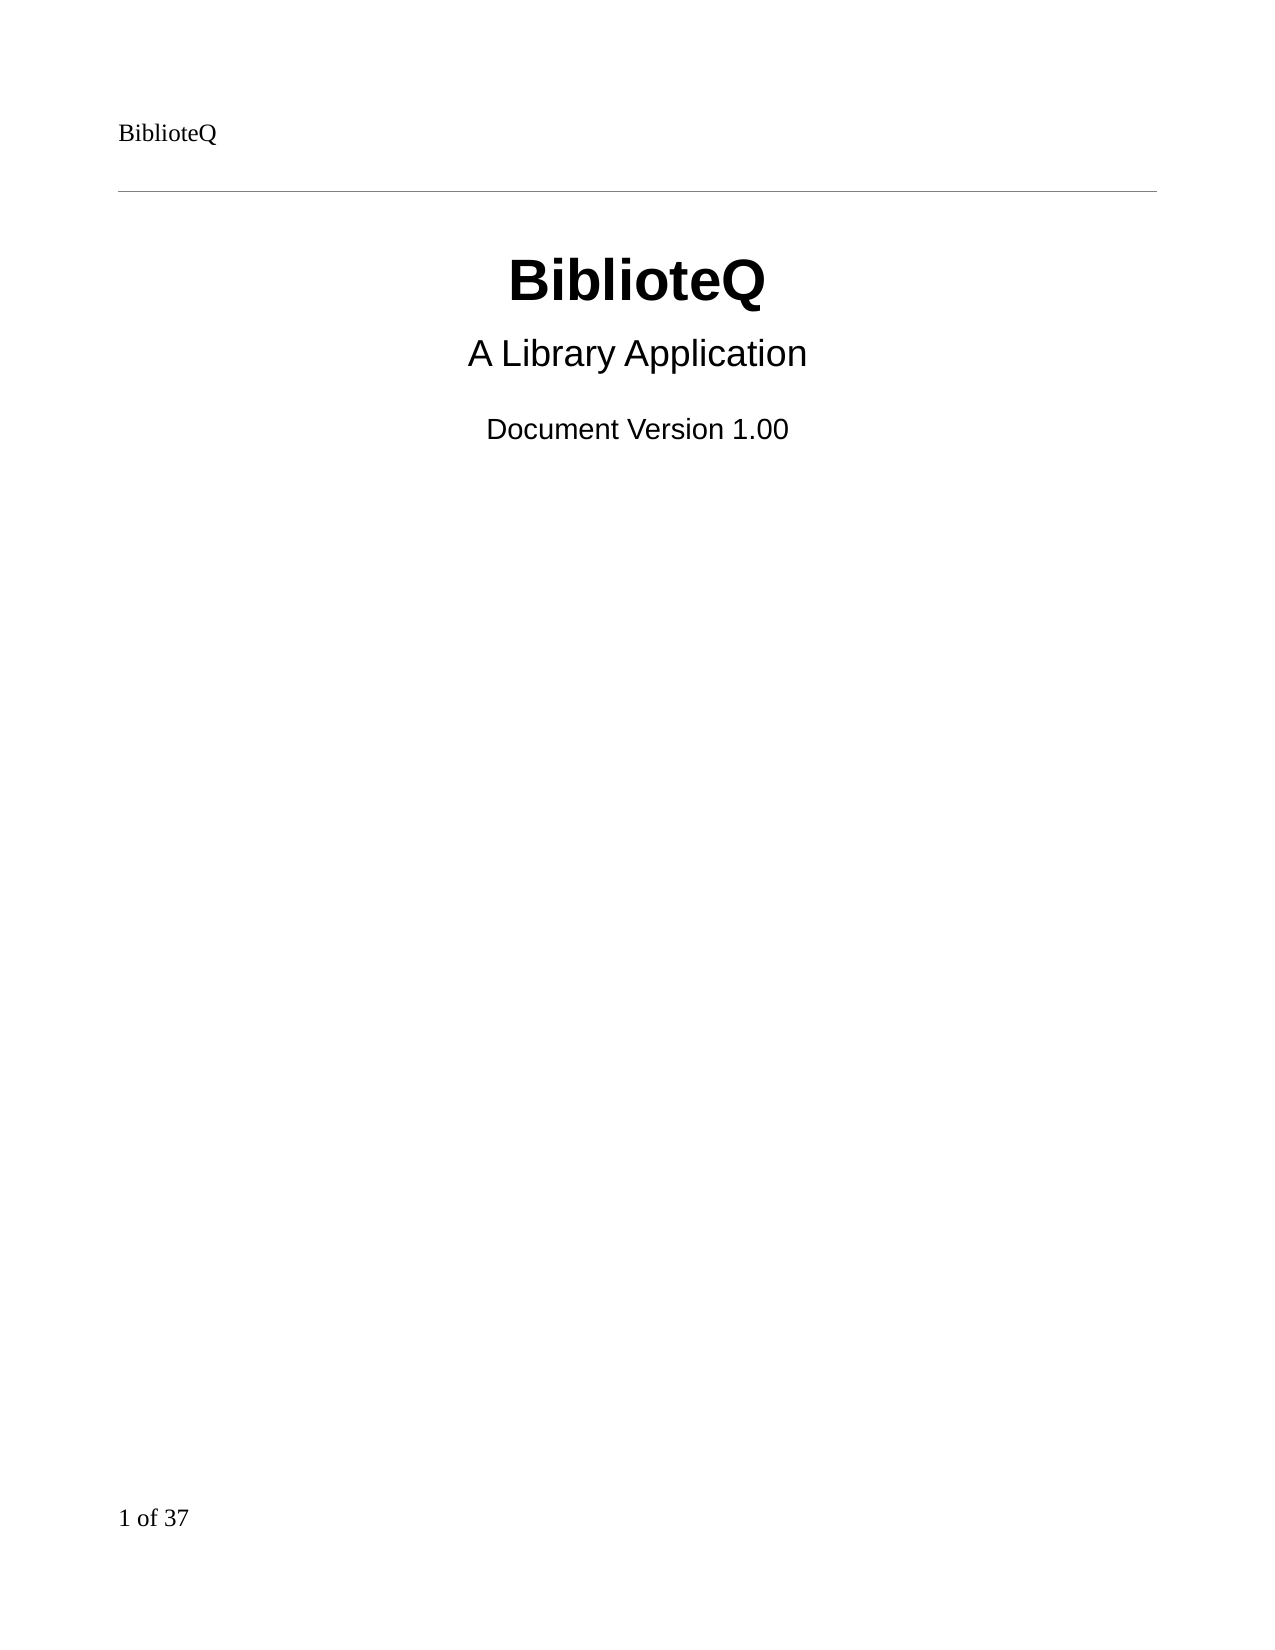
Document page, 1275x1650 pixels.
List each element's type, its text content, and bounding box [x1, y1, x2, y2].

subtitle A Library Application [118, 331, 1157, 374]
subtitle Document Version 1.00 [118, 412, 1157, 446]
title BiblioteQ [118, 246, 1157, 313]
